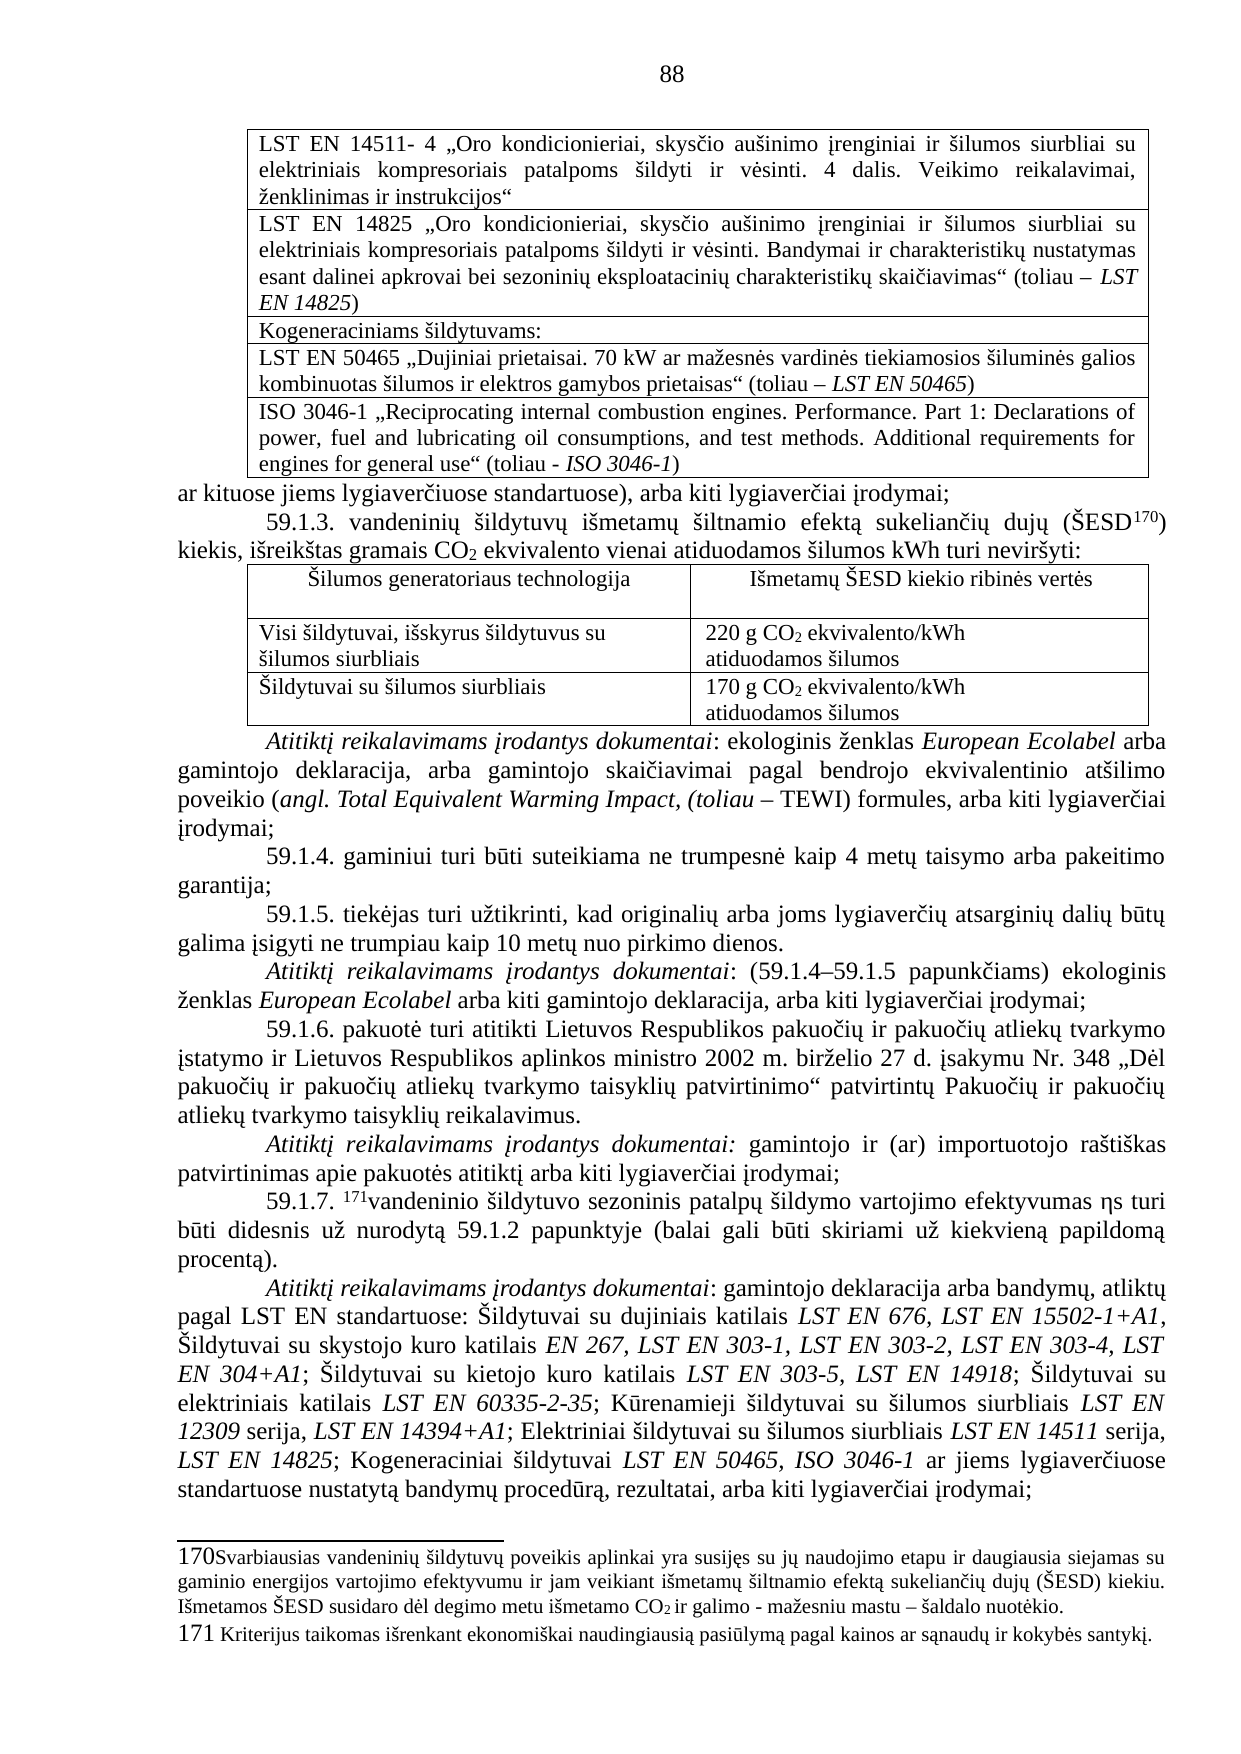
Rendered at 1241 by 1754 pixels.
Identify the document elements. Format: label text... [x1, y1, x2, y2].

table_cell ISO 3046-1 „Reciprocating internal combustion engines. Performance. Part 1: Declarations of power, fuel and lubricating oil consumptions, and test methods. Additional requirements for engines for general use“ (toliau - ISO 3046-1) [248, 398, 1148, 477]
table_cell LST EN 50465 „Dujiniai prietaisai. 70 kW ar mažesnės vardinės tiekiamosios šiluminės galios kombinuotas šilumos ir elektros gamybos prietaisas“ (toliau – LST EN 50465) [248, 344, 1148, 397]
text 59.1.5. tiekėjas turi užtikrinti, kad originalių arba joms lygiaverčių atsarginių dalių būtų galima įsigyti ne trumpiau kaip 10 metų nuo pirkimo dienos. [177, 899, 1166, 956]
table_header Šilumos generatoriaus technologija [248, 565, 690, 618]
text Atitiktį reikalavimams įrodantys dokumentai: (59.1.4–59.1.5 papunkčiams) ekologinis ženklas European Ecolabel arba kiti gamintojo deklaracija, arba kiti lygiaverčiai įrodymai; [177, 956, 1166, 1014]
table_cell Kogeneraciniams šildytuvams: [248, 317, 1148, 343]
table_header Išmetamų ŠESD kiekio ribinės vertės [691, 565, 1148, 618]
text ar kituose jiems lygiaverčiuose standartuose), arba kiti lygiaverčiai įrodymai; [177, 478, 1166, 507]
text Atitiktį reikalavimams įrodantys dokumentai: ekologinis ženklas European Ecolabel arba gamintojo deklaracija, arba gamintojo skaičiavimai pagal bendrojo ekvivalentinio atšilimo poveikio (angl. Total Equivalent Warming Impact, (toliau – TEWI) formules, arba kiti lygiaverčiai įrodymai; [177, 726, 1166, 841]
text Kriterijus taikomas išrenkant ekonomiškai naudingiausią pasiūlymą pagal kainos ar sąnaudų ir kokybės santykį. [177, 1618, 1166, 1646]
table_cell 220 g CO2 ekvivalento/kWh atiduodamos šilumos [691, 619, 1148, 672]
table_cell LST EN 14825 „Oro kondicionieriai, skysčio aušinimo įrenginiai ir šilumos siurbliai su elektriniais kompresoriais patalpoms šildyti ir vėsinti. Bandymai ir charakteristikų nustatymas esant dalinei apkrovai bei sezoninių eksploatacinių charakteristikų skaičiavimas“ (toliau – LST EN 14825) [248, 210, 1148, 316]
table_cell Visi šildytuvai, išskyrus šildytuvus su šilumos siurbliais [248, 619, 690, 672]
text 59.1.7. vandeninio šildytuvo sezoninis patalpų šildymo vartojimo efektyvumas ηs turi būti didesnis už nurodytą 59.1.2 papunktyje (balai gali būti skiriami už kiekvieną papildomą procentą). [177, 1186, 1166, 1273]
table_cell 170 g CO2 ekvivalento/kWh atiduodamos šilumos [691, 673, 1148, 725]
table_cell Šildytuvai su šilumos siurbliais [248, 673, 690, 725]
text Atitiktį reikalavimams įrodantys dokumentai: gamintojo deklaracija arba bandymų, atliktų pagal LST EN standartuose: Šildytuvai su dujiniais katilais LST EN 676, LST EN 15502-1+A1, Šildytuvai su skystojo kuro katilais EN 267, LST EN 303-1, LST EN 303-2, LST EN 303-4, LST EN 304+A1; Šildytuvai su kietojo kuro katilais LST EN 303-5, LST EN 14918; Šildytuvai su elektriniais katilais LST EN 60335-2-35; Kūrenamieji šildytuvai su šilumos siurbliais LST EN 12309 serija, LST EN 14394+A1; Elektriniai šildytuvai su šilumos siurbliais LST EN 14511 serija, LST EN 14825; Kogeneraciniai šildytuvai LST EN 50465, ISO 3046-1 ar jiems lygiaverčiuose standartuose nustatytą bandymų procedūrą, rezultatai, arba kiti lygiaverčiai įrodymai; [177, 1273, 1166, 1503]
text 59.1.3. vandeninių šildytuvų išmetamų šiltnamio efektą sukeliančių dujų (ŠESD) kiekis, išreikštas gramais CO2 ekvivalento vienai atiduodamos šilumos kWh turi neviršyti: [177, 507, 1166, 564]
table_cell LST EN 14511- 4 „Oro kondicionieriai, skysčio aušinimo įrenginiai ir šilumos siurbliai su elektriniais kompresoriais patalpoms šildyti ir vėsinti. 4 dalis. Veikimo reikalavimai, ženklinimas ir instrukcijos“ [248, 130, 1148, 209]
text 59.1.6. pakuotė turi atitikti Lietuvos Respublikos pakuočių ir pakuočių atliekų tvarkymo įstatymo ir Lietuvos Respublikos aplinkos ministro 2002 m. birželio 27 d. įsakymu Nr. 348 „Dėl pakuočių ir pakuočių atliekų tvarkymo taisyklių patvirtinimo“ patvirtintų Pakuočių ir pakuočių atliekų tvarkymo taisyklių reikalavimus. [177, 1014, 1166, 1129]
text 59.1.4. gaminiui turi būti suteikiama ne trumpesnė kaip 4 metų taisymo arba pakeitimo garantija; [177, 841, 1166, 899]
text Atitiktį reikalavimams įrodantys dokumentai: gamintojo ir (ar) importuotojo raštiškas patvirtinimas apie pakuotės atitiktį arba kiti lygiaverčiai įrodymai; [177, 1129, 1166, 1186]
text Svarbiausias vandeninių šildytuvų poveikis aplinkai yra susijęs su jų naudojimo etapu ir daugiausia siejamas su gaminio energijos vartojimo efektyvumu ir jam veikiant išmetamų šiltnamio efektą sukeliančių dujų (ŠESD) kiekiu. Išmetamos ŠESD susidaro dėl degimo metu išmetamo CO2 ir galimo - mažesniu mastu – šaldalo nuotėkio. [177, 1541, 1166, 1618]
